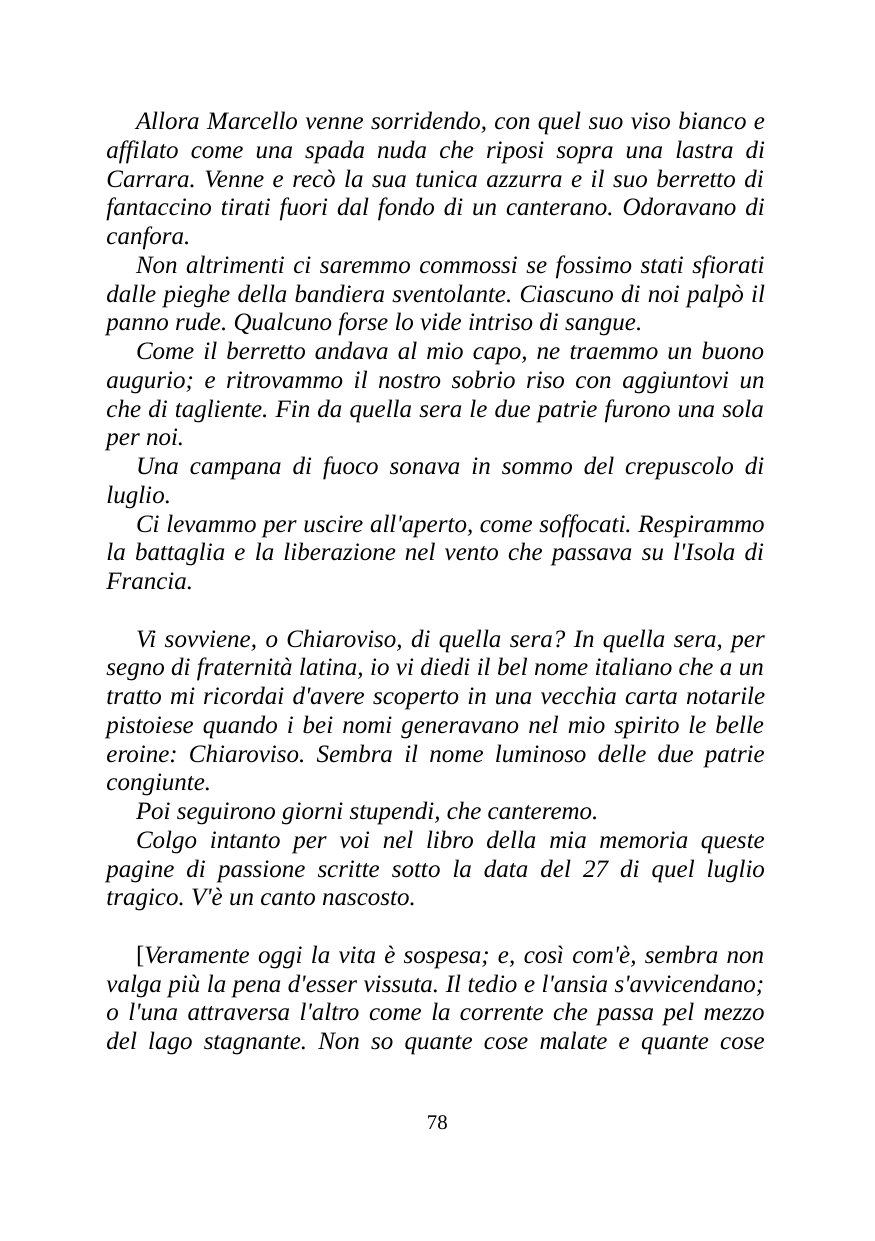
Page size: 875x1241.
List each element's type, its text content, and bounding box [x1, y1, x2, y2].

text Come il berretto andava al mio capo, ne traemmo un buono augurio; e ritrovammo il nostro sobrio riso con aggiuntovi un che di tagliente. Fin da quella sera le due patrie furono una sola per noi. [106, 336, 768, 451]
text Non altrimenti ci saremmo commossi se fossimo stati sfiorati dalle pieghe della bandiera sventolante. Ciascuno di noi palpò il panno rude. Qualcuno forse lo vide intriso di sangue. [106, 250, 768, 336]
text Poi seguirono giorni stupendi, che canteremo. [106, 796, 768, 825]
text Vi sovviene, o Chiaroviso, di quella sera? In quella sera, per segno di fraternità latina, io vi diedi il bel nome italiano che a un tratto mi ricordai d'avere scoperto in una vecchia carta notarile pistoiese quando i bei nomi generavano nel mio spirito le belle eroine: Chiaroviso. Sembra il nome luminoso delle due patrie congiunte. [106, 624, 768, 796]
text Ci levammo per uscire all'aperto, come soffocati. Respirammo la battaglia e la liberazione nel vento che passava su l'Isola di Francia. [106, 509, 768, 595]
text Allora Marcello venne sorridendo, con quel suo viso bianco e affilato come una spada nuda che riposi sopra una lastra di Carrara. Venne e recò la sua tunica azzurra e il suo berretto di fantaccino tirati fuori dal fondo di un canterano. Odoravano di canfora. [106, 106, 768, 250]
text Una campana di fuoco sonava in sommo del crepuscolo di luglio. [106, 451, 768, 509]
text [Veramente oggi la vita è sospesa; e, così com'è, sembra non valga più la pena d'esser vissuta. Il tedio e l'ansia s'avvicendano; o l'una attraversa l'altro come la corrente che passa pel mezzo del lago stagnante. Non so quante cose malate e quante cose [106, 940, 768, 1055]
text Colgo intanto per voi nel libro della mia memoria queste pagine di passione scritte sotto la data del 27 di quel luglio tragico. V'è un canto nascosto. [106, 825, 768, 911]
